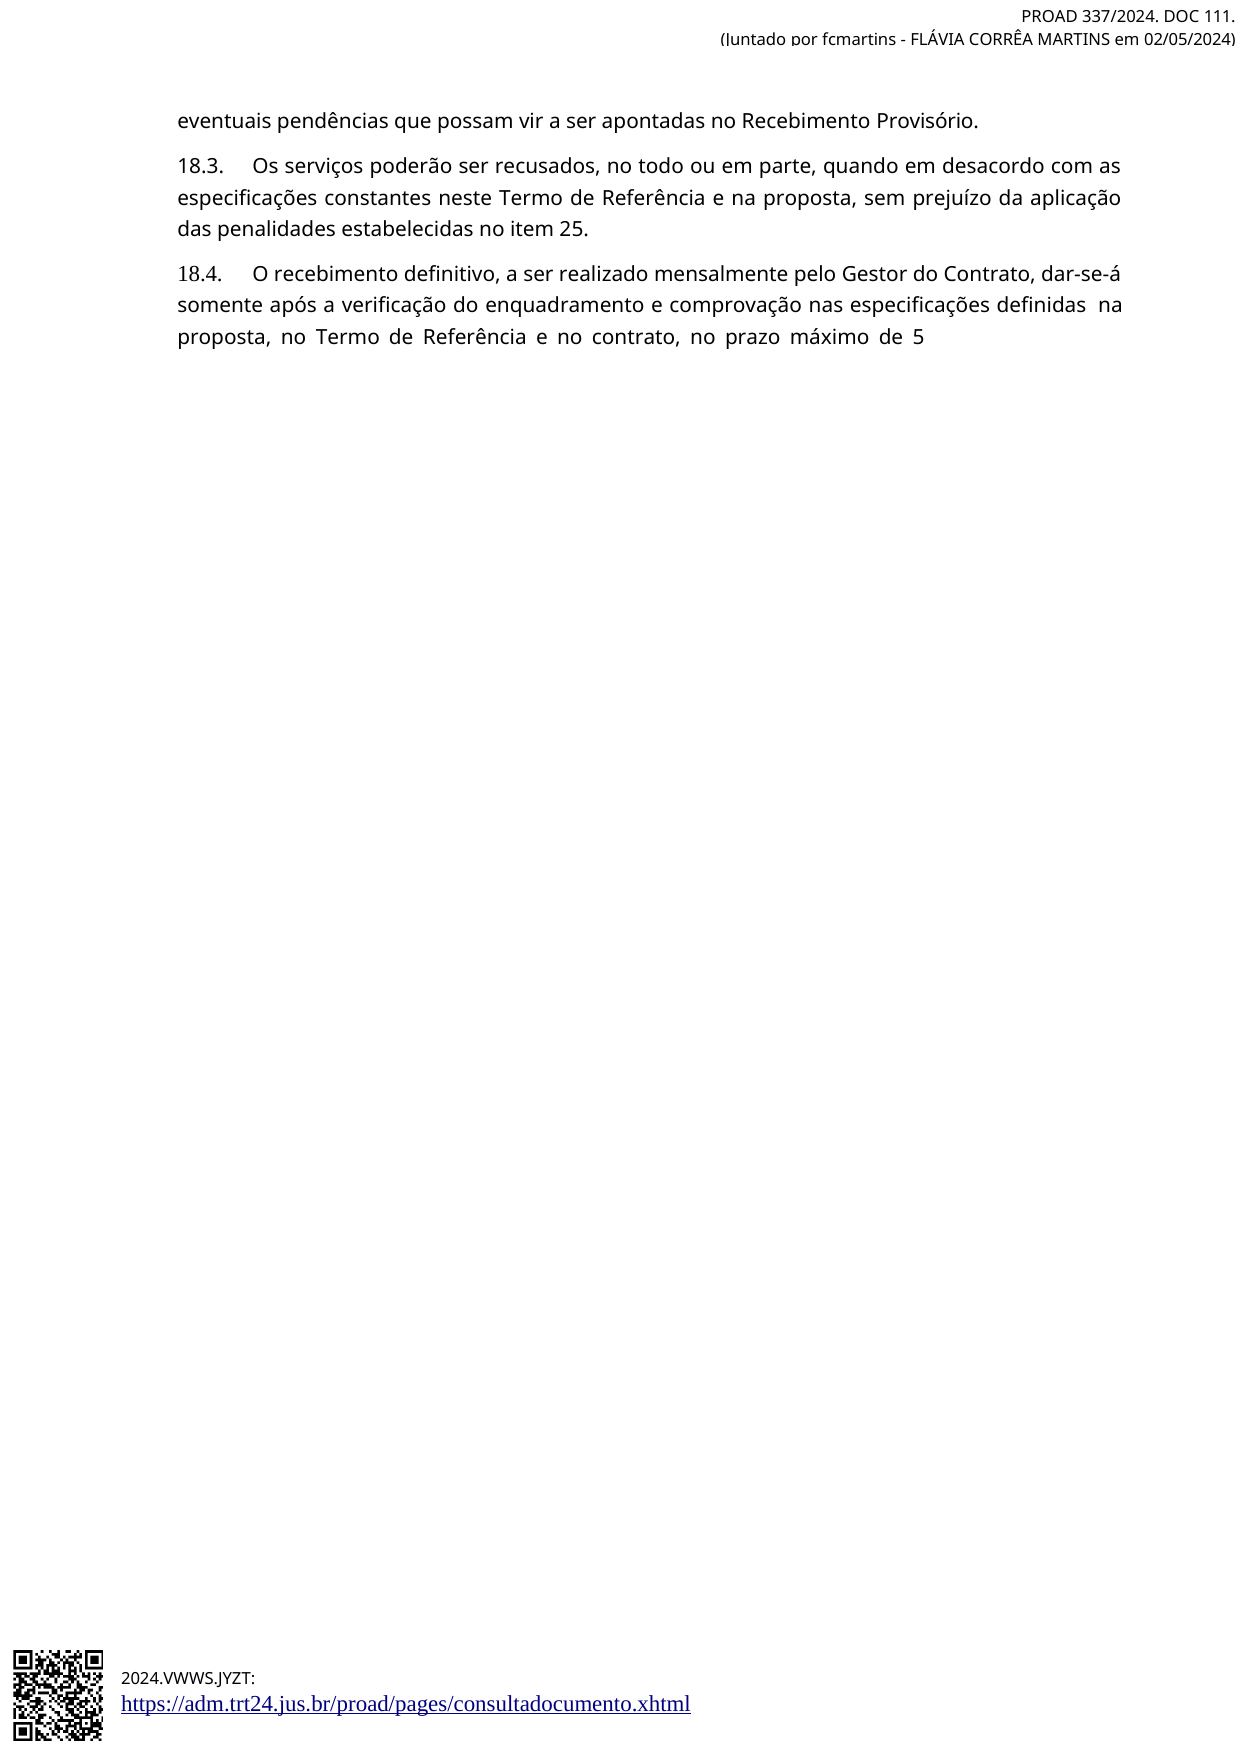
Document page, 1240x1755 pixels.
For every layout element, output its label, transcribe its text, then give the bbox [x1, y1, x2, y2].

list O recebimento definitivo, a ser realizado mensalmente pelo Gestor do Contrato, dar-se-á somente após a verificação do enquadramento e comprovação nas especificações definidas na proposta, no Termo de Referência e no contrato, no prazo máximo de 5 [177, 259, 1122, 351]
list eventuais pendências que possam vir a ser apontadas no Recebimento Provisório. [94, 107, 1122, 135]
list Os serviços poderão ser recusados, no todo ou em parte, quando em desacordo com as especificações constantes neste Termo de Referência e na proposta, sem prejuízo da aplicação das penalidades estabelecidas no item 25. [177, 151, 1122, 243]
